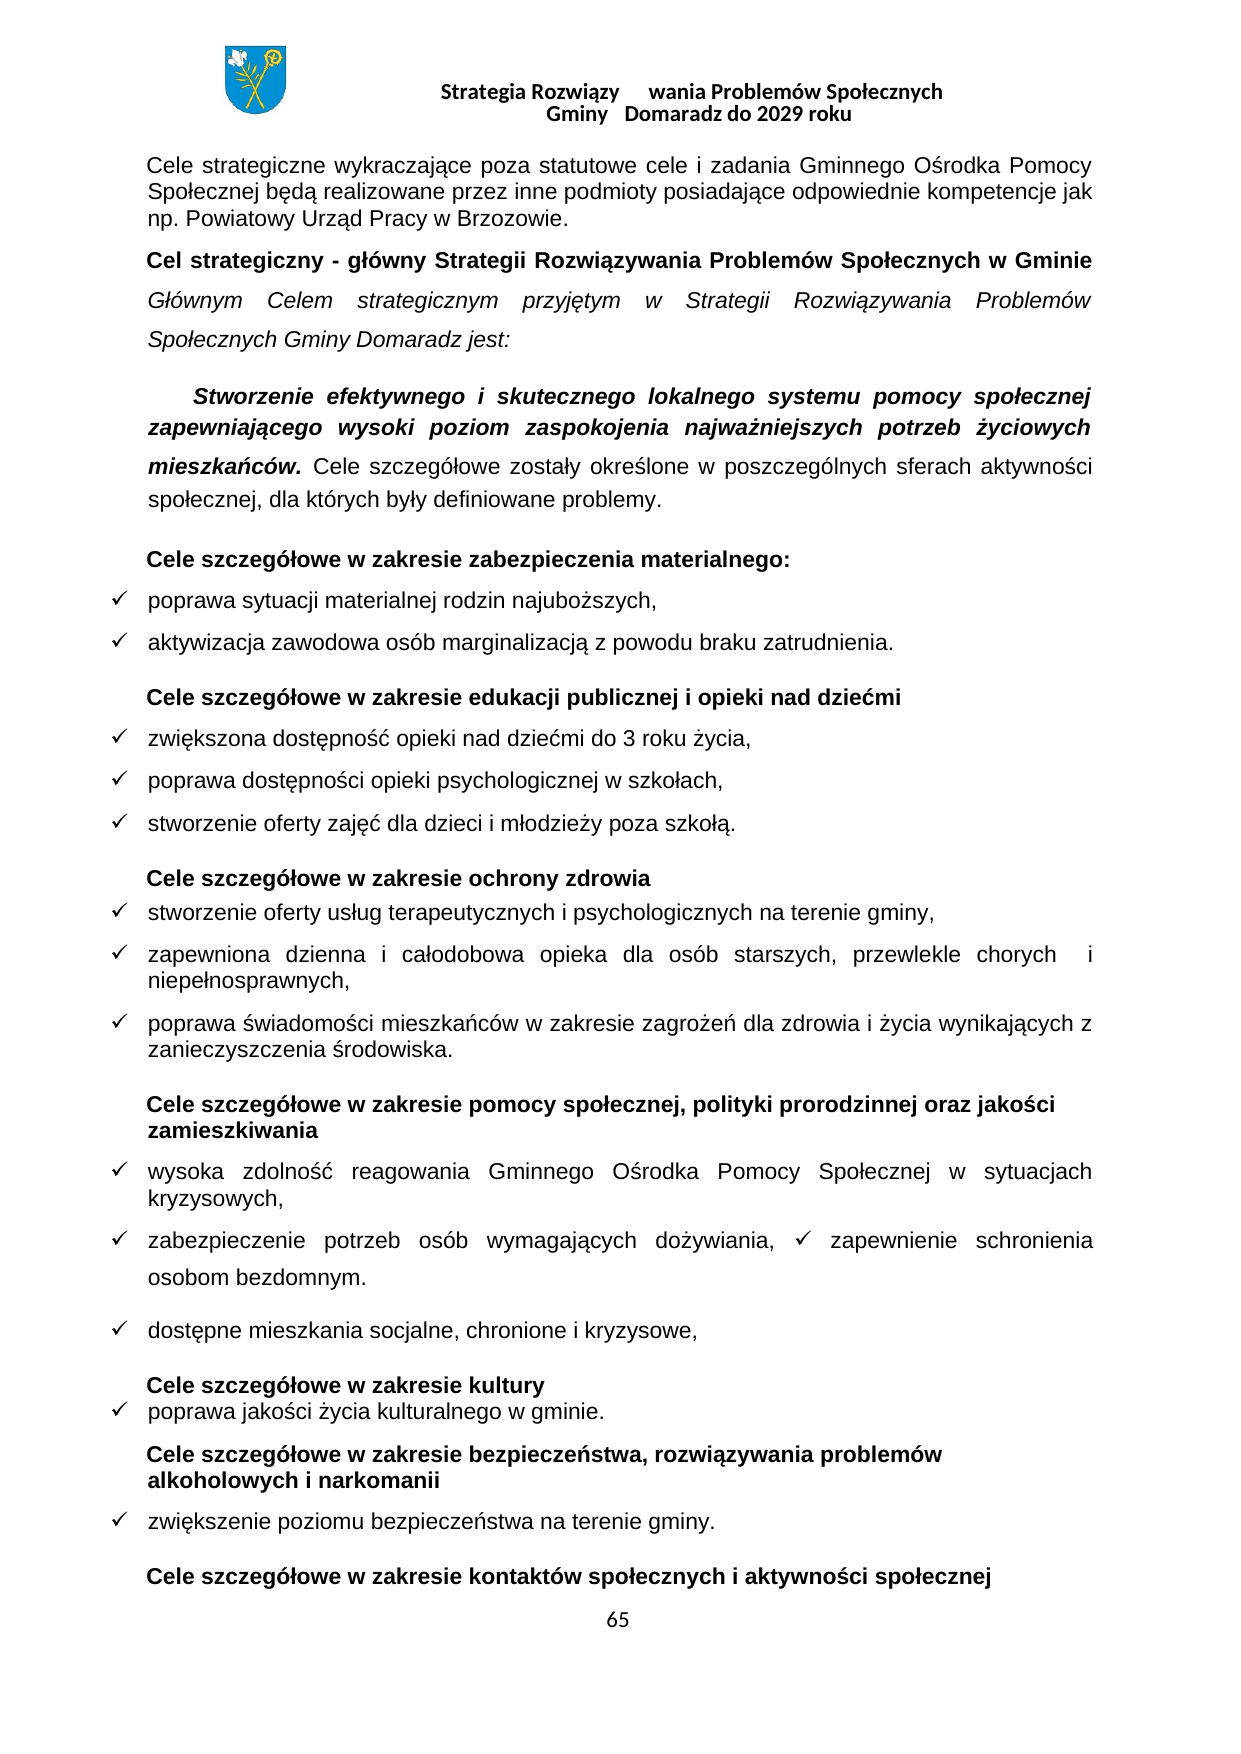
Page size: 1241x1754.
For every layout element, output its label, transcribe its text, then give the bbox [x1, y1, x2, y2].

list poprawa jakości życia kulturalnego w gminie. [110, 1398, 1093, 1424]
list poprawa dostępności opieki psychologicznej w szkołach, [110, 767, 1093, 794]
list dostępne mieszkania socjalne, chronione i kryzysowe, [110, 1317, 1093, 1343]
text Cele szczegółowe w zakresie kontaktów społecznych i aktywności społecznej [146, 1563, 1093, 1589]
list zwiększenie poziomu bezpieczeństwa na terenie gminy. [110, 1508, 1093, 1534]
text Cele szczegółowe w zakresie edukacji publicznej i opieki nad dziećmi [146, 684, 1093, 710]
list zapewniona dzienna i całodobowa opieka dla osób starszych, przewlekle chorych i niepełnosprawnych, [110, 941, 1093, 994]
text Cele szczegółowe w zakresie pomocy społecznej, polityki prorodzinnej oraz jakości zamieszkiwania [146, 1091, 1093, 1144]
list poprawa sytuacji materialnej rodzin najuboższych, [110, 587, 1093, 613]
list wysoka zdolność reagowania Gminnego Ośrodka Pomocy Społecznej w sytuacjach kryzysowych, [110, 1158, 1093, 1211]
text Cel strategiczny - główny Strategii Rozwiązywania Problemów Społecznych w Gminie Głównym Celem strategicznym przyjętym w Strategii Rozwiązywania Problemów Społecznych Gminy Domaradz jest: [146, 247, 1093, 352]
list poprawa świadomości mieszkańców w zakresie zagrożeń dla zdrowia i życia wynikających z zanieczyszczenia środowiska. [110, 1010, 1093, 1063]
text Stworzenie efektywnego i skutecznego lokalnego systemu pomocy społecznej zapewniającego wysoki poziom zaspokojenia najważniejszych potrzeb życiowych mieszkańców. Cele szczegółowe zostały określone w poszczególnych sferach aktywności społecznej, dla których były definiowane problemy. [148, 383, 1093, 512]
list stworzenie oferty zajęć dla dzieci i młodzieży poza szkołą. [110, 810, 1093, 836]
text Cele szczegółowe w zakresie kultury [146, 1372, 1093, 1398]
text Cele szczegółowe w zakresie bezpieczeństwa, rozwiązywania problemów alkoholowych i narkomanii [146, 1441, 1093, 1493]
list stworzenie oferty usług terapeutycznych i psychologicznych na terenie gminy, [110, 899, 1093, 925]
list zwiększona dostępność opieki nad dziećmi do 3 roku życia, [110, 725, 1093, 751]
list zabezpieczenie potrzeb osób wymagających dożywiania, ✓ zapewnienie schronienia osobom bezdomnym. [110, 1227, 1093, 1290]
text Cele szczegółowe w zakresie ochrony zdrowia [146, 865, 1093, 891]
text Cele strategiczne wykraczające poza statutowe cele i zadania Gminnego Ośrodka Pomocy Społecznej będą realizowane przez inne podmioty posiadające odpowiednie kompetencje jak np. Powiatowy Urząd Pracy w Brzozowie. [146, 150, 1093, 231]
text Cele szczegółowe w zakresie zabezpieczenia materialnego: [146, 546, 1093, 572]
list aktywizacja zawodowa osób marginalizacją z powodu braku zatrudnienia. [110, 629, 1093, 656]
